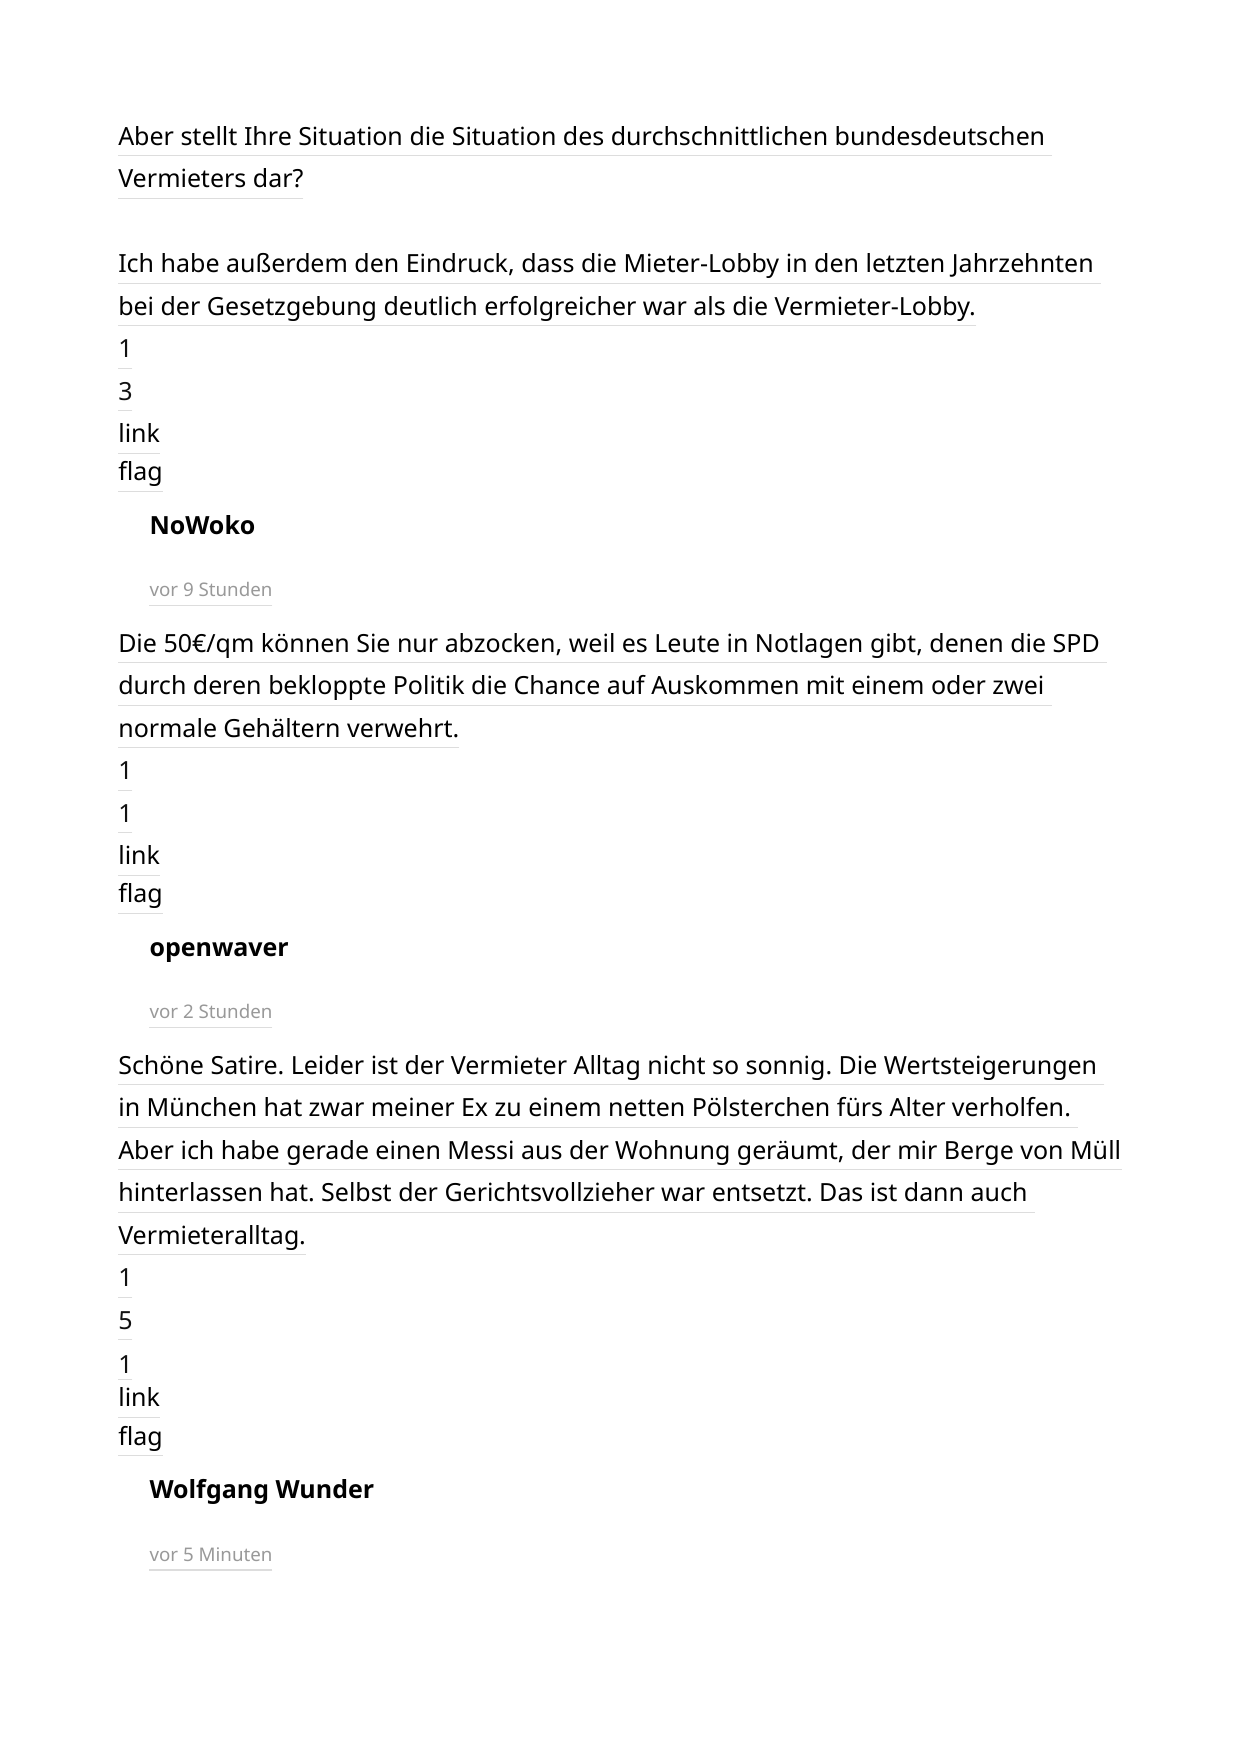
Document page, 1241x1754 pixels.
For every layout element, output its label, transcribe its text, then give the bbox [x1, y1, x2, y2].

text NoWoko [149, 507, 1122, 541]
text link [118, 838, 1122, 876]
text link [118, 1380, 1122, 1418]
text 3 [118, 373, 1122, 411]
text openwaver [149, 929, 1122, 963]
text 1 [118, 1345, 1122, 1380]
text vor 2 Stunden [149, 999, 1117, 1028]
text hinterlassen hat. Selbst der Gerichtsvollzieher war entsetzt. Das ist dann auch Vermieteralltag. [118, 1170, 1122, 1255]
text vor 5 Minuten [149, 1541, 1117, 1571]
text 1 [118, 1260, 1122, 1298]
text flag [118, 1418, 1122, 1456]
text vor 9 Stunden [149, 577, 1117, 606]
text 1 [118, 331, 1122, 369]
text 5 [118, 1302, 1122, 1340]
text Schöne Satire. Leider ist der Vermieter Alltag nicht so sonnig. Die Wertsteigerungen in München hat zwar meiner Ex zu einem netten Pölsterchen fürs Alter verholfen. Aber ich habe gerade einen Messi aus der Wohnung geräumt, der mir Berge von Müll [118, 1047, 1122, 1169]
text Die 50€/qm können Sie nur abzocken, weil es Leute in Notlagen gibt, denen die SPD durch deren bekloppte Politik die Chance auf Auskommen mit einem oder zwei normale Gehältern verwehrt. [118, 625, 1122, 748]
text Wolfgang Wunder [149, 1472, 1122, 1506]
text flag [118, 876, 1122, 914]
text flag [118, 454, 1122, 492]
text 1 [118, 795, 1122, 833]
text link [118, 416, 1122, 454]
text Aber stellt Ihre Situation die Situation des durchschnittlichen bundesdeutschen Vermieters dar? Ich habe außerdem den Eindruck, dass die Mieter-Lobby in den letzten Jahrzehnten bei der Gesetzgebung deutlich erfolgreicher war als die Vermieter-Lobby. [118, 118, 1122, 326]
text 1 [118, 753, 1122, 791]
